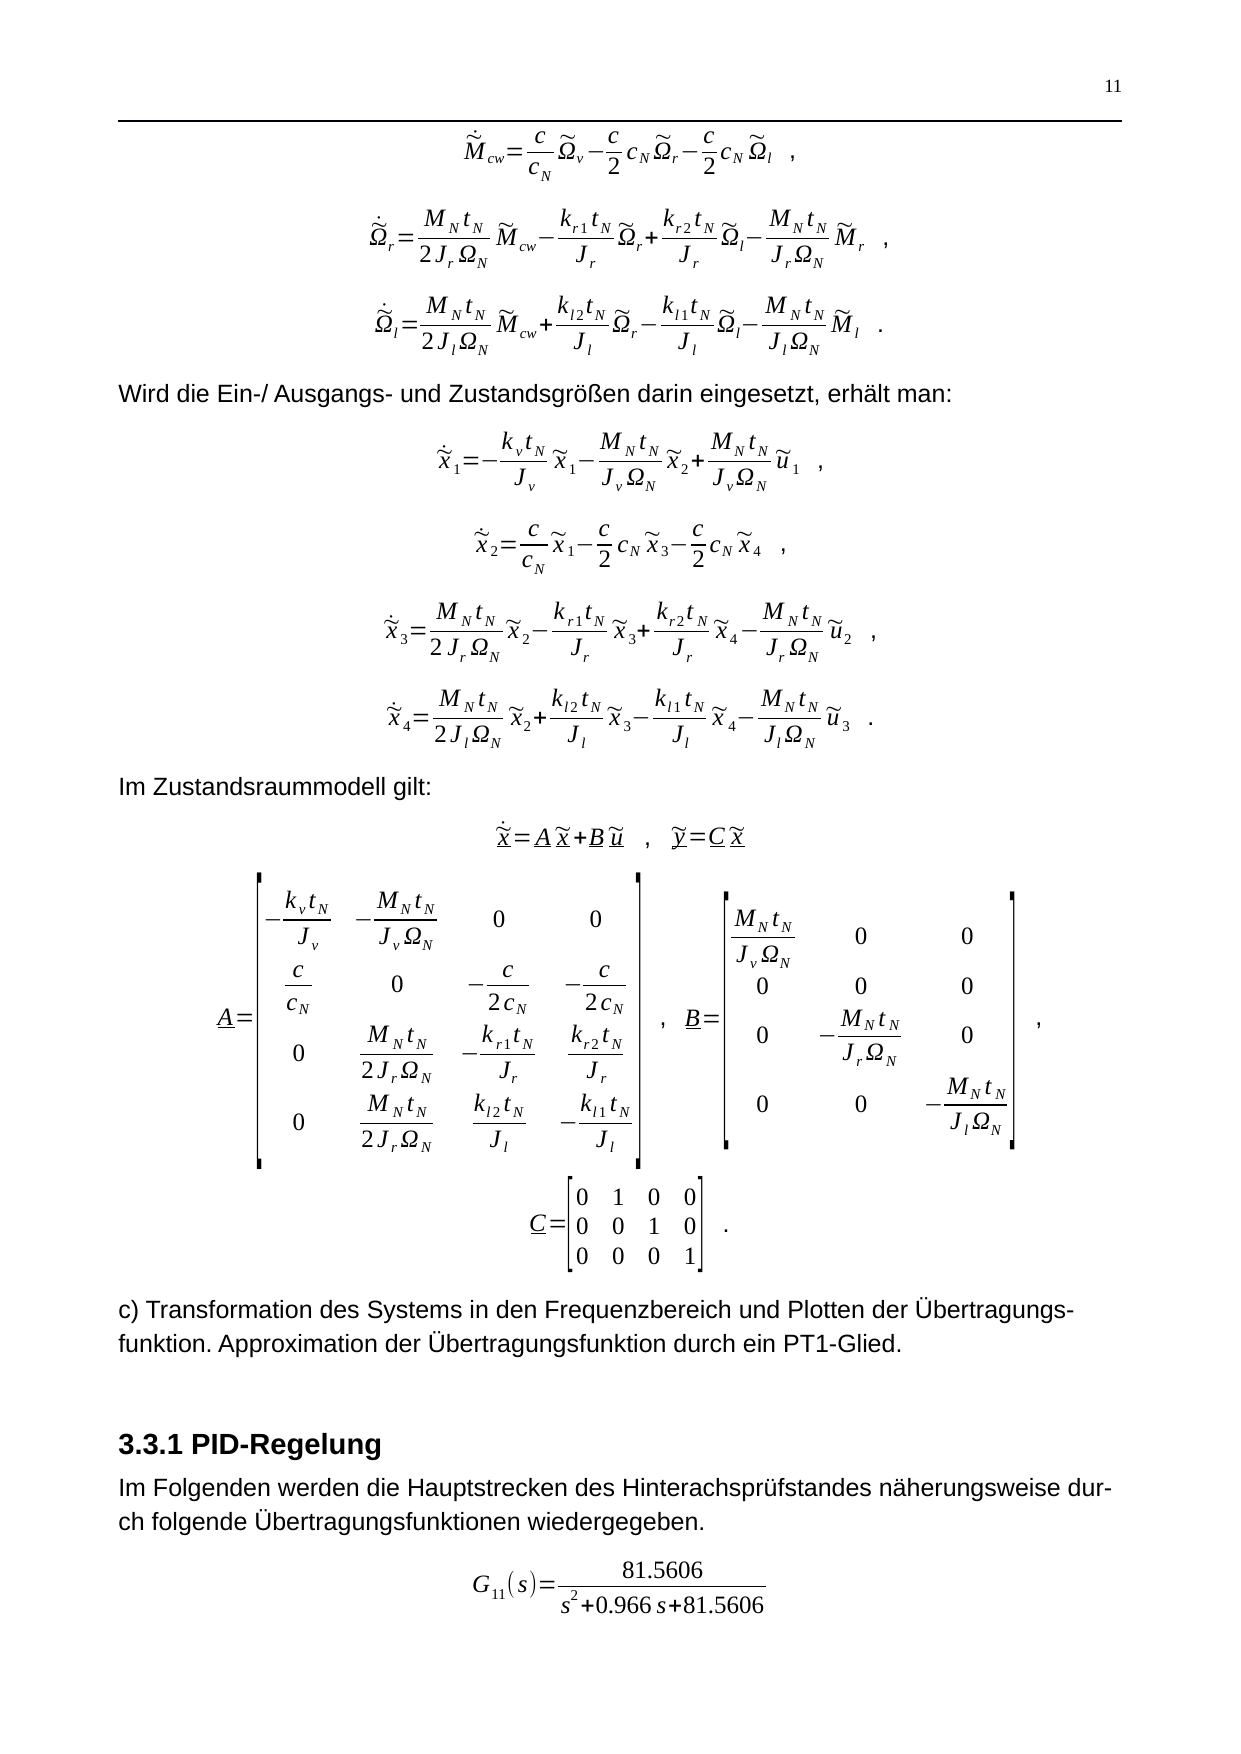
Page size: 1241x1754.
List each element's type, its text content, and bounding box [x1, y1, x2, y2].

text ,,. [118, 871, 1122, 1274]
text . [118, 685, 1122, 751]
text , [118, 515, 1122, 578]
text , [118, 205, 1122, 272]
title 3.3.1 PID-Regelung [118, 1427, 1122, 1461]
text Im Zustandsraummodell gilt: [118, 772, 1122, 800]
text , [118, 598, 1122, 664]
text c) Transformation des Systems in den Frequenzbereich und Plotten der Übertragungs-funktion. Approximation der Übertragungsfunktion durch ein PT1-Glied. [118, 1295, 1122, 1358]
text Im Folgenden werden die Hauptstrecken des Hinterachsprüfstandes näherungsweise dur-ch folgende Übertragungsfunktionen wiedergegeben. [118, 1473, 1122, 1536]
text , [118, 821, 1122, 851]
text . [118, 292, 1122, 358]
text , [118, 428, 1122, 494]
text Wird die Ein-/ Ausgangs- und Zustandsgrößen darin eingesetzt, erhält man: [118, 379, 1122, 407]
text , [118, 122, 1122, 185]
